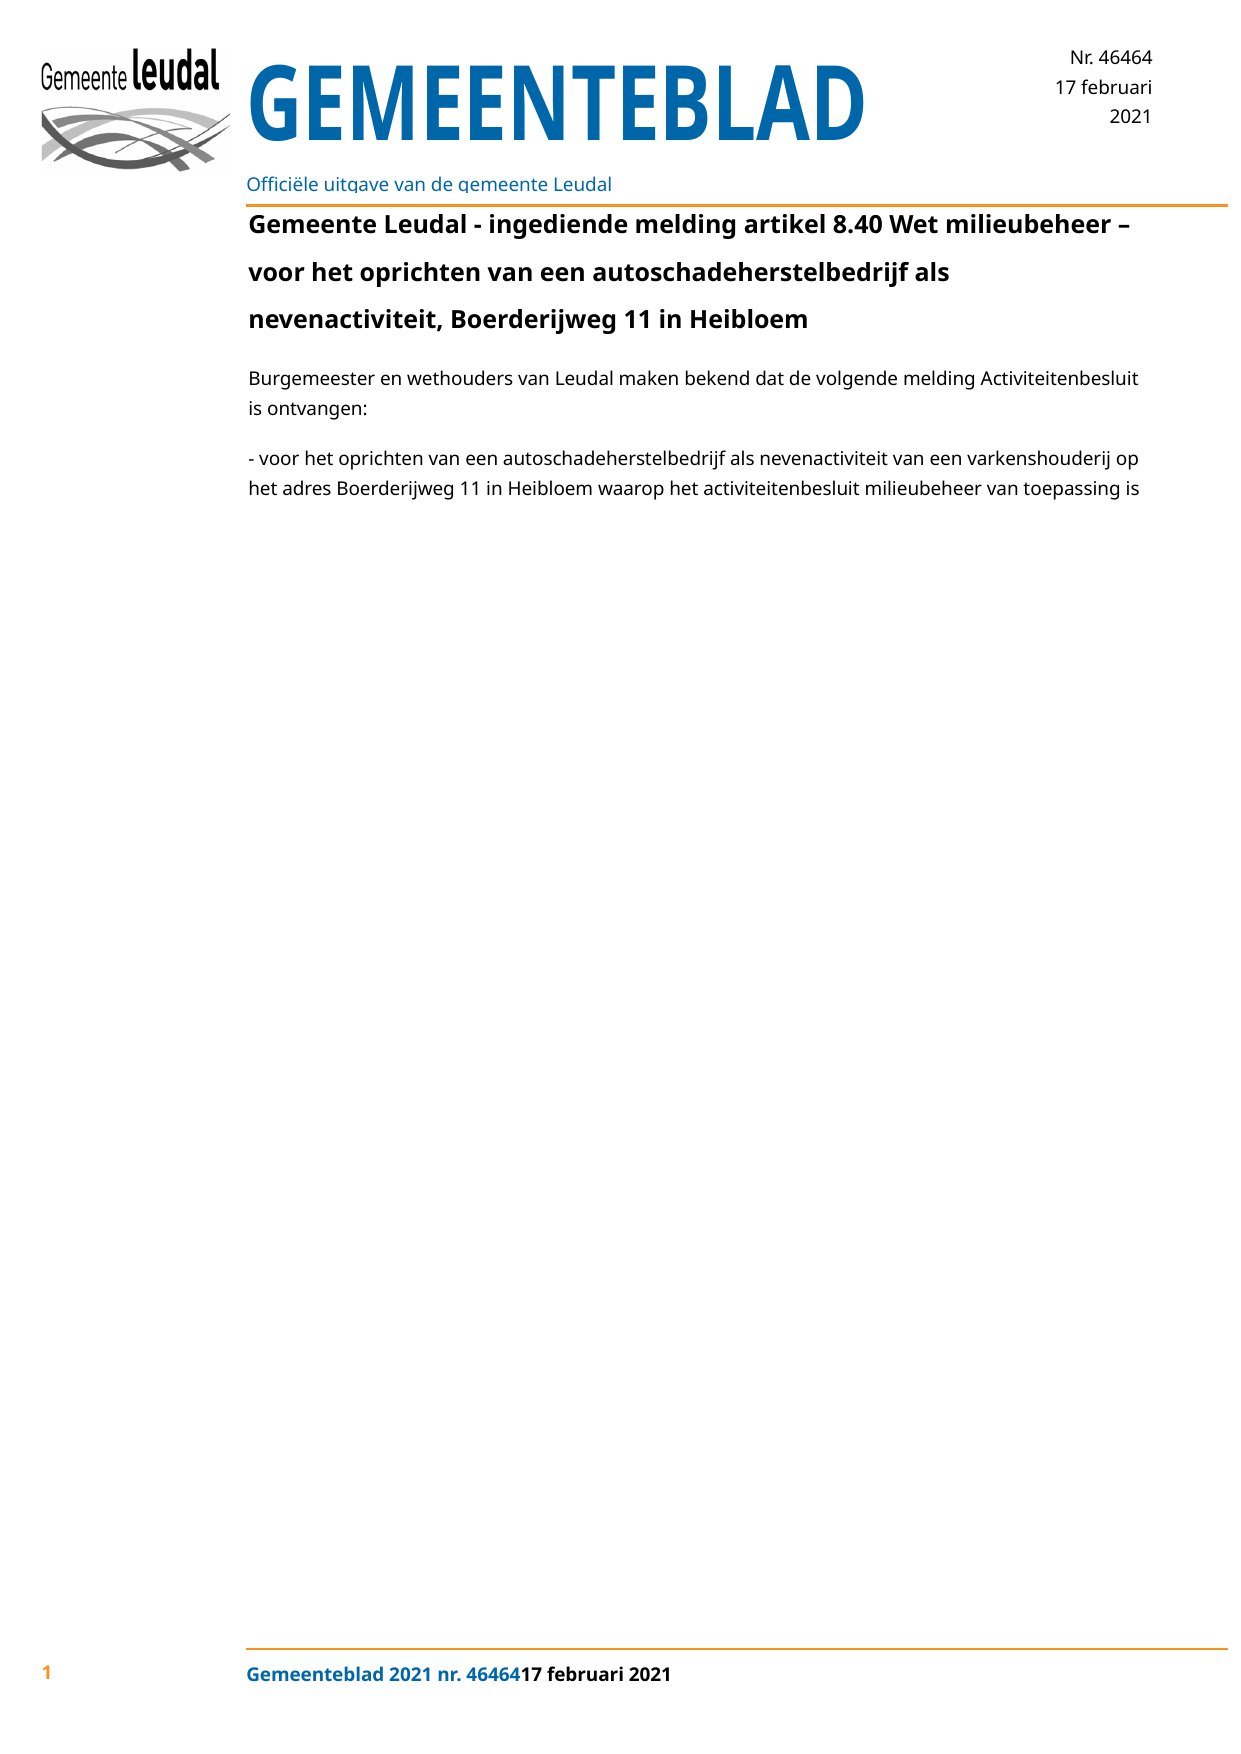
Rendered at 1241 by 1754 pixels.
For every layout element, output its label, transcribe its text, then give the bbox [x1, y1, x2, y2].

text Burgemeester en wethouders van Leudal maken bekend dat de volgende melding Activiteitenbesluit is ontvangen: [248, 366, 1152, 421]
text - voor het oprichten van een autoschadeherstelbedrijf als nevenactiviteit van een varkenshouderij op het adres Boerderijweg 11 in Heibloem waarop het activiteitenbesluit milieubeheer van toepassing is [248, 446, 1152, 501]
text Gemeente Leudal - ingediende melding artikel 8.40 Wet milieubeheer – voor het oprichten van een autoschadeherstelbedrijf als nevenactiviteit, Boerderijweg 11 in Heibloem [248, 207, 1152, 336]
picture [41, 47, 231, 172]
